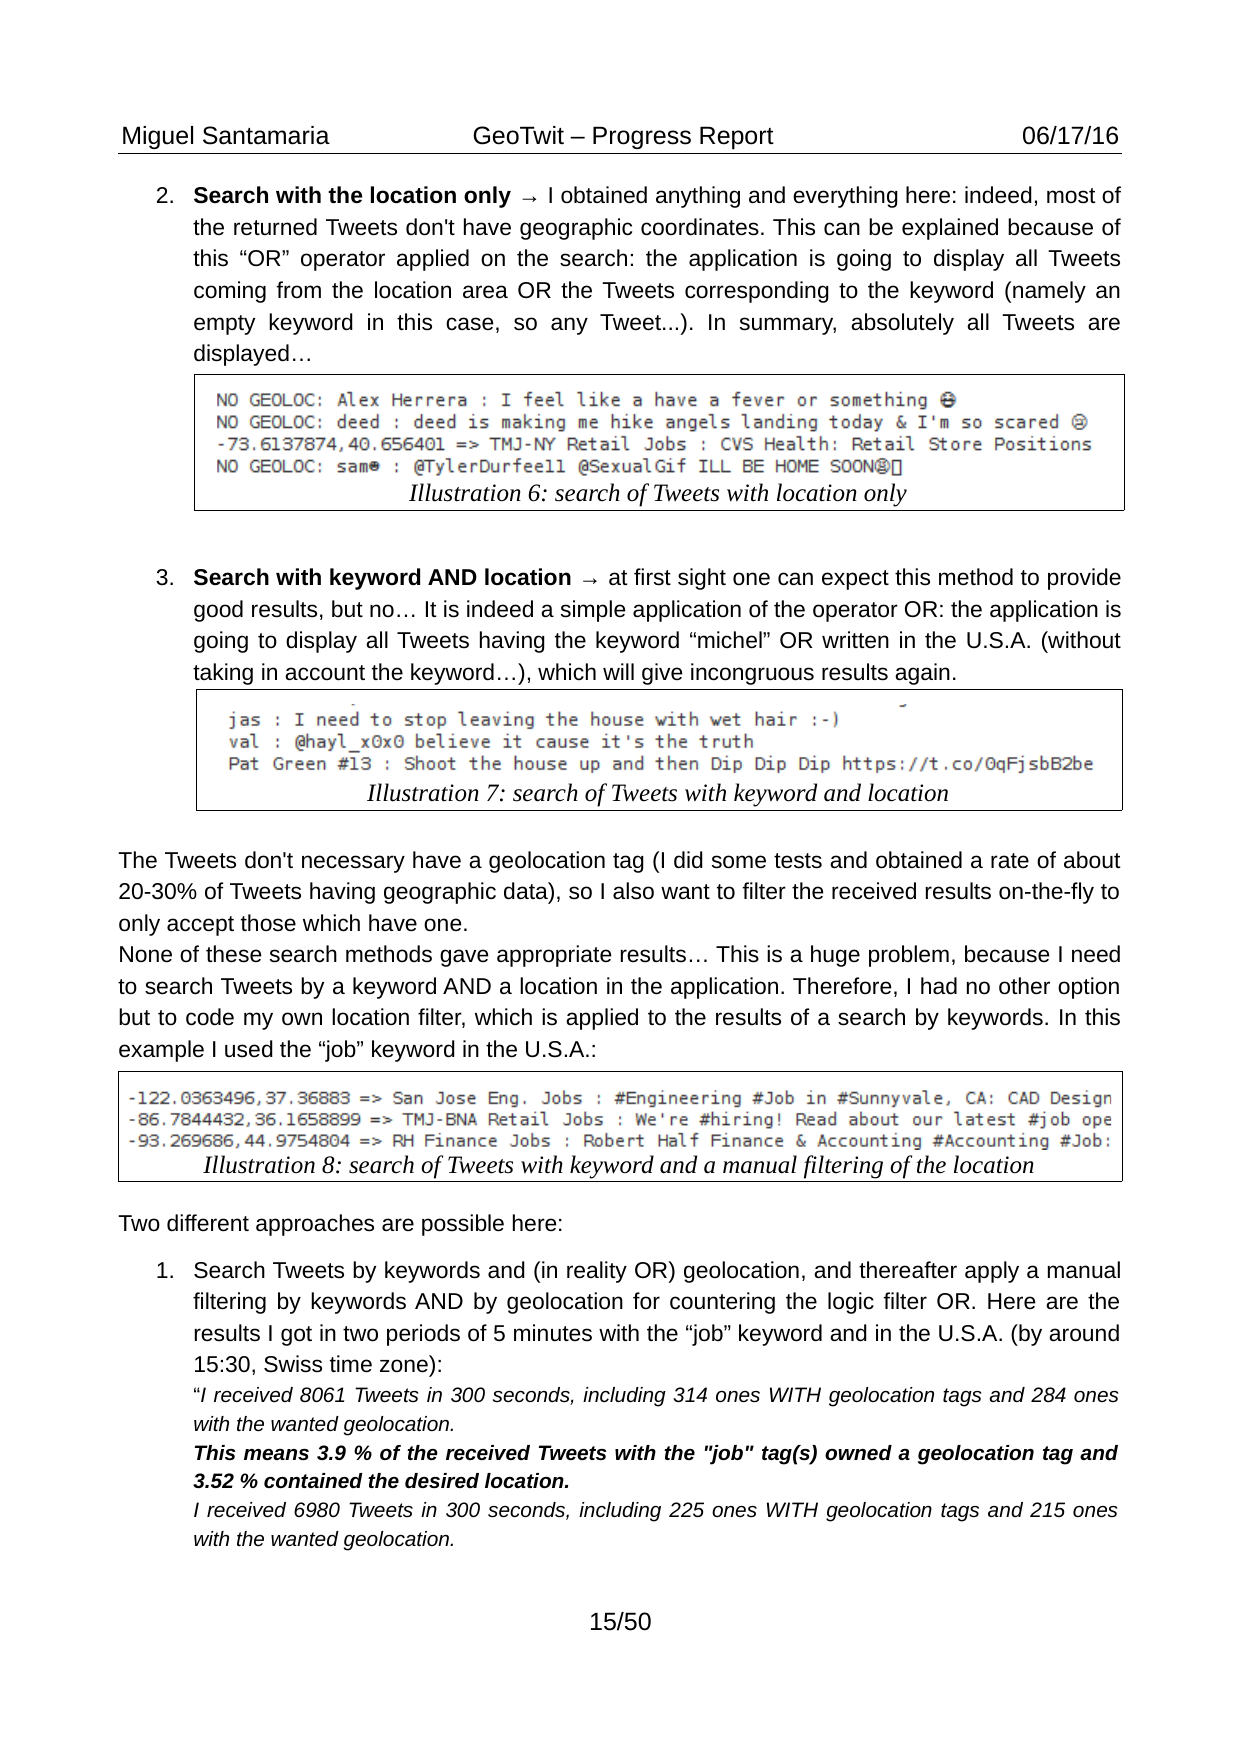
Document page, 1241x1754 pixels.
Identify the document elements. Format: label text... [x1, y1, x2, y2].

text None of these search methods gave appropriate results… This is a huge problem, because I need to search Tweets by a keyword AND a location in the application. Therefore, I had no other option but to code my own location filter, which is applied to the results of a search by keywords. In this example I used the “job” keyword in the U.S.A.: [118, 941, 1122, 1062]
text [119, 1147, 1122, 1181]
text Two different approaches are possible here: [118, 1182, 1122, 1237]
list Search with the location only → I obtained anything and everything here: indeed, most of the returned Tweets don't have geographic coordinates. This can be explained because of this “OR” operator applied on the search: the application is going to display all Tweets coming from the location area OR the Tweets corresponding to the keyword (namely an empty keyword in this case, so any Tweet...). In summary, absolutely all Tweets are displayed… [156, 182, 1122, 366]
text Illustration 7: search of Tweets with keyword and location [199, 775, 1119, 807]
text Illustration 8: search of Tweets with keyword and a manual filtering of the location [121, 1147, 1119, 1178]
list “I received 8061 Tweets in 300 seconds, including 314 ones WITH geolocation tags and 284 ones with the wanted geolocation. [156, 1383, 1122, 1436]
text [118, 1067, 1122, 1071]
picture [217, 704, 1102, 778]
text The Tweets don't necessary have a geolocation tag (I did some tests and obtained a rate of about 20-30% of Tweets having geographic data), so I also want to filter the received results on-the-fly to only accept those which have one. [118, 847, 1122, 936]
list Illustration 6: search of Tweets with location only [197, 475, 1121, 507]
list I received 6980 Tweets in 300 seconds, including 225 ones WITH geolocation tags and 215 ones with the wanted geolocation. [156, 1498, 1122, 1551]
picture [121, 1086, 1112, 1150]
list This means 3.9 % of the received Tweets with the "job" tag(s) owned a geolocation tag and 3.52 % contained the desired location. [156, 1440, 1122, 1493]
picture [216, 389, 1102, 479]
list Search with keyword AND location → at first sight one can expect this method to provide good results, but no… It is indeed a simple application of the operator OR: the application is going to display all Tweets having the keyword “michel” OR written in the U.S.A. (without taking in account the keyword…), which will give incongruous results again. [156, 564, 1122, 685]
list Search Tweets by keywords and (in reality OR) geolocation, and thereafter apply a manual filtering by keywords AND by geolocation for countering the logic filter OR. Here are the results I got in two periods of 5 minutes with the “job” keyword and in the U.S.A. (by around 15:30, Swiss time zone): [156, 1257, 1122, 1378]
